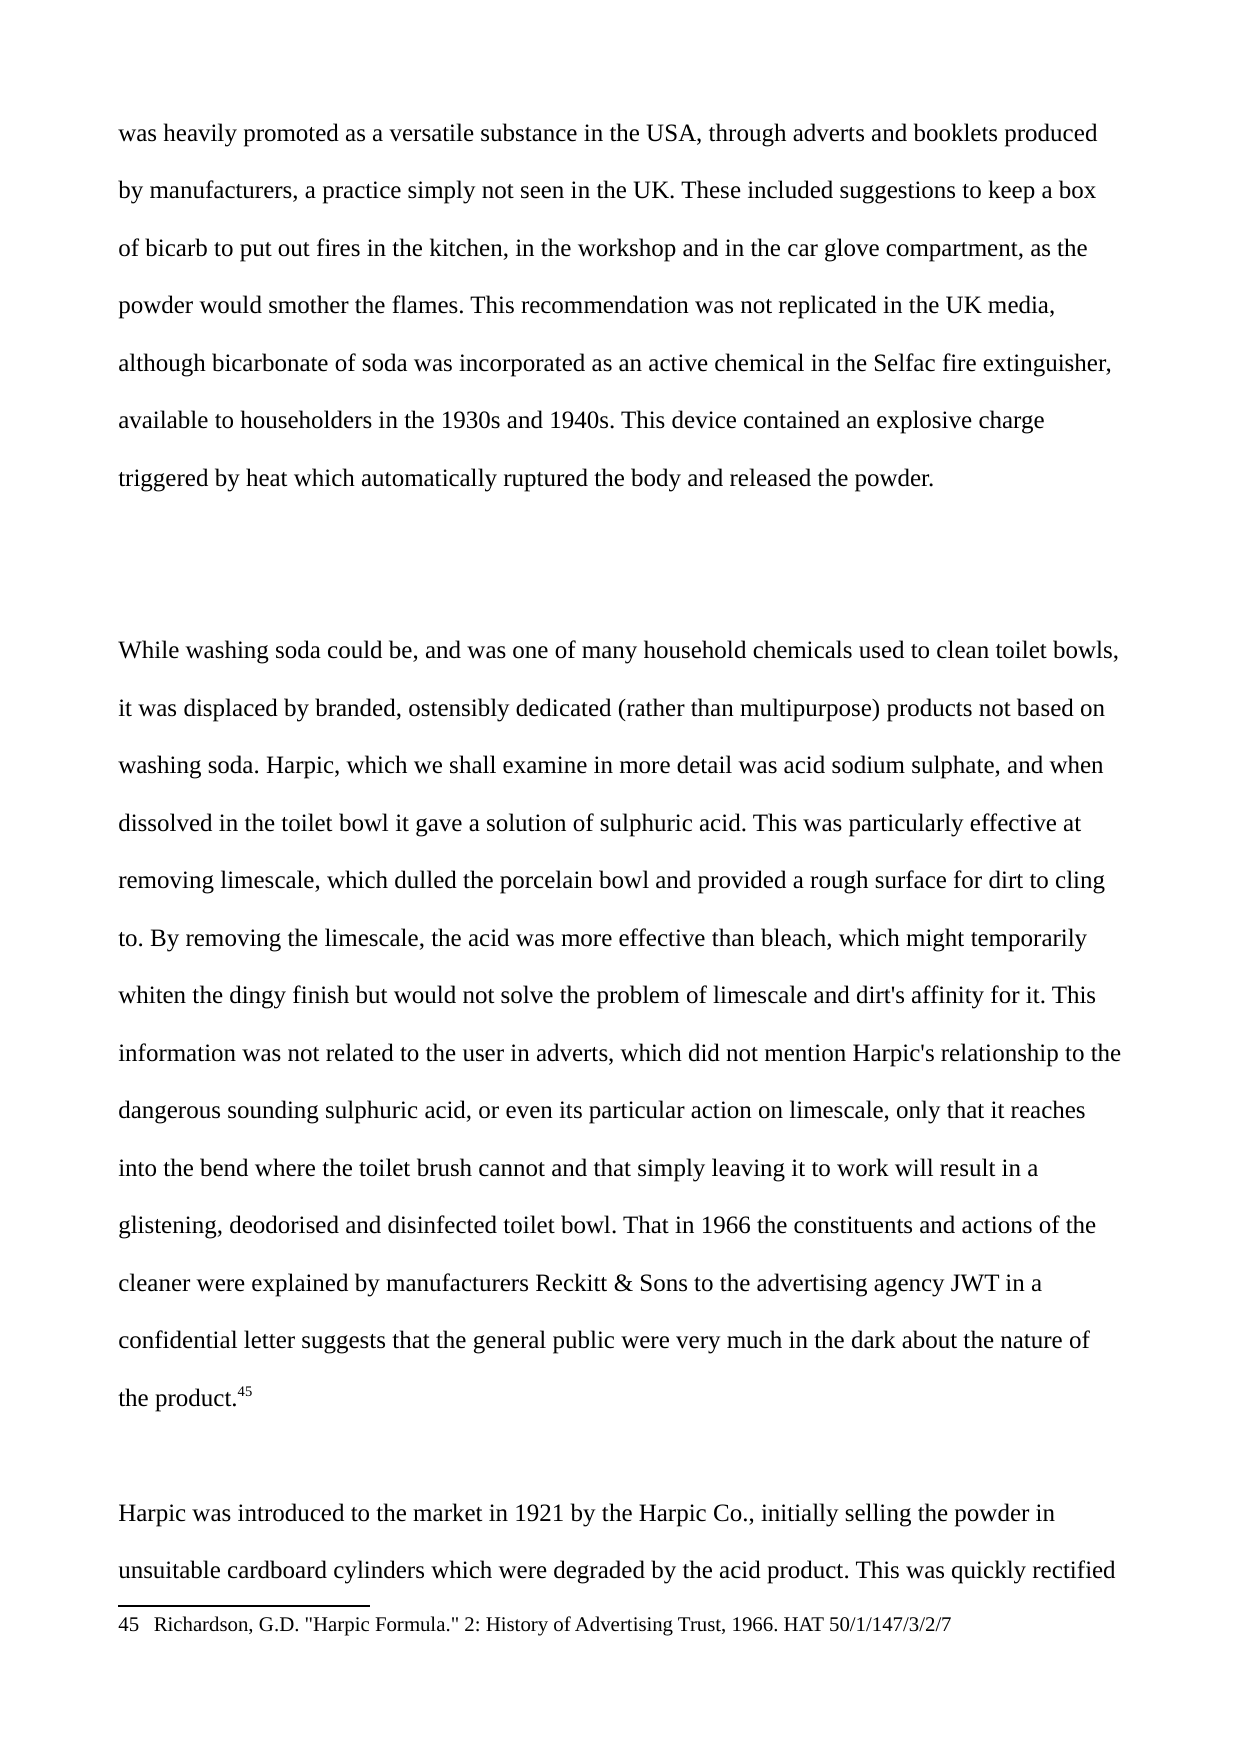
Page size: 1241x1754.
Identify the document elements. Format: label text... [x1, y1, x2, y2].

text While washing soda could be, and was one of many household chemicals used to clean toilet bowls, it was displaced by branded, ostensibly dedicated (rather than multipurpose) products not based on washing soda. Harpic, which we shall examine in more detail was acid sodium sulphate, and when dissolved in the toilet bowl it gave a solution of sulphuric acid. This was particularly effective at removing limescale, which dulled the porcelain bowl and provided a rough surface for dirt to cling to. By removing the limescale, the acid was more effective than bleach, which might temporarily whiten the dingy finish but would not solve the problem of limescale and dirt's affinity for it. This information was not related to the user in adverts, which did not mention Harpic's relationship to the dangerous sounding sulphuric acid, or even its particular action on limescale, only that it reaches into the bend where the toilet brush cannot and that simply leaving it to work will result in a glistening, deodorised and disinfected toilet bowl. That in 1966 the constituents and actions of the cleaner were explained by manufacturers Reckitt & Sons to the advertising agency JWT in a confidential letter suggests that the general public were very much in the dark about the nature of the product. [118, 636, 1122, 1412]
text Richardson, G.D. "Harpic Formula." 2: History of Advertising Trust, 1966. HAT 50/1/147/3/2/7 [118, 1612, 1122, 1636]
text Harpic was introduced to the market in 1921 by the Harpic Co., initially selling the powder in unsuitable cardboard cylinders which were degraded by the acid product. This was quickly rectified [118, 1498, 1122, 1584]
text was heavily promoted as a versatile substance in the USA, through adverts and booklets produced by manufacturers, a practice simply not seen in the UK. These included suggestions to keep a box of bicarb to put out fires in the kitchen, in the workshop and in the car glove compartment, as the powder would smother the flames. This recommendation was not replicated in the UK media, although bicarbonate of soda was incorporated as an active chemical in the Selfac fire extinguisher, available to householders in the 1930s and 1940s. This device contained an explosive charge triggered by heat which automatically ruptured the body and released the powder. [118, 118, 1122, 492]
